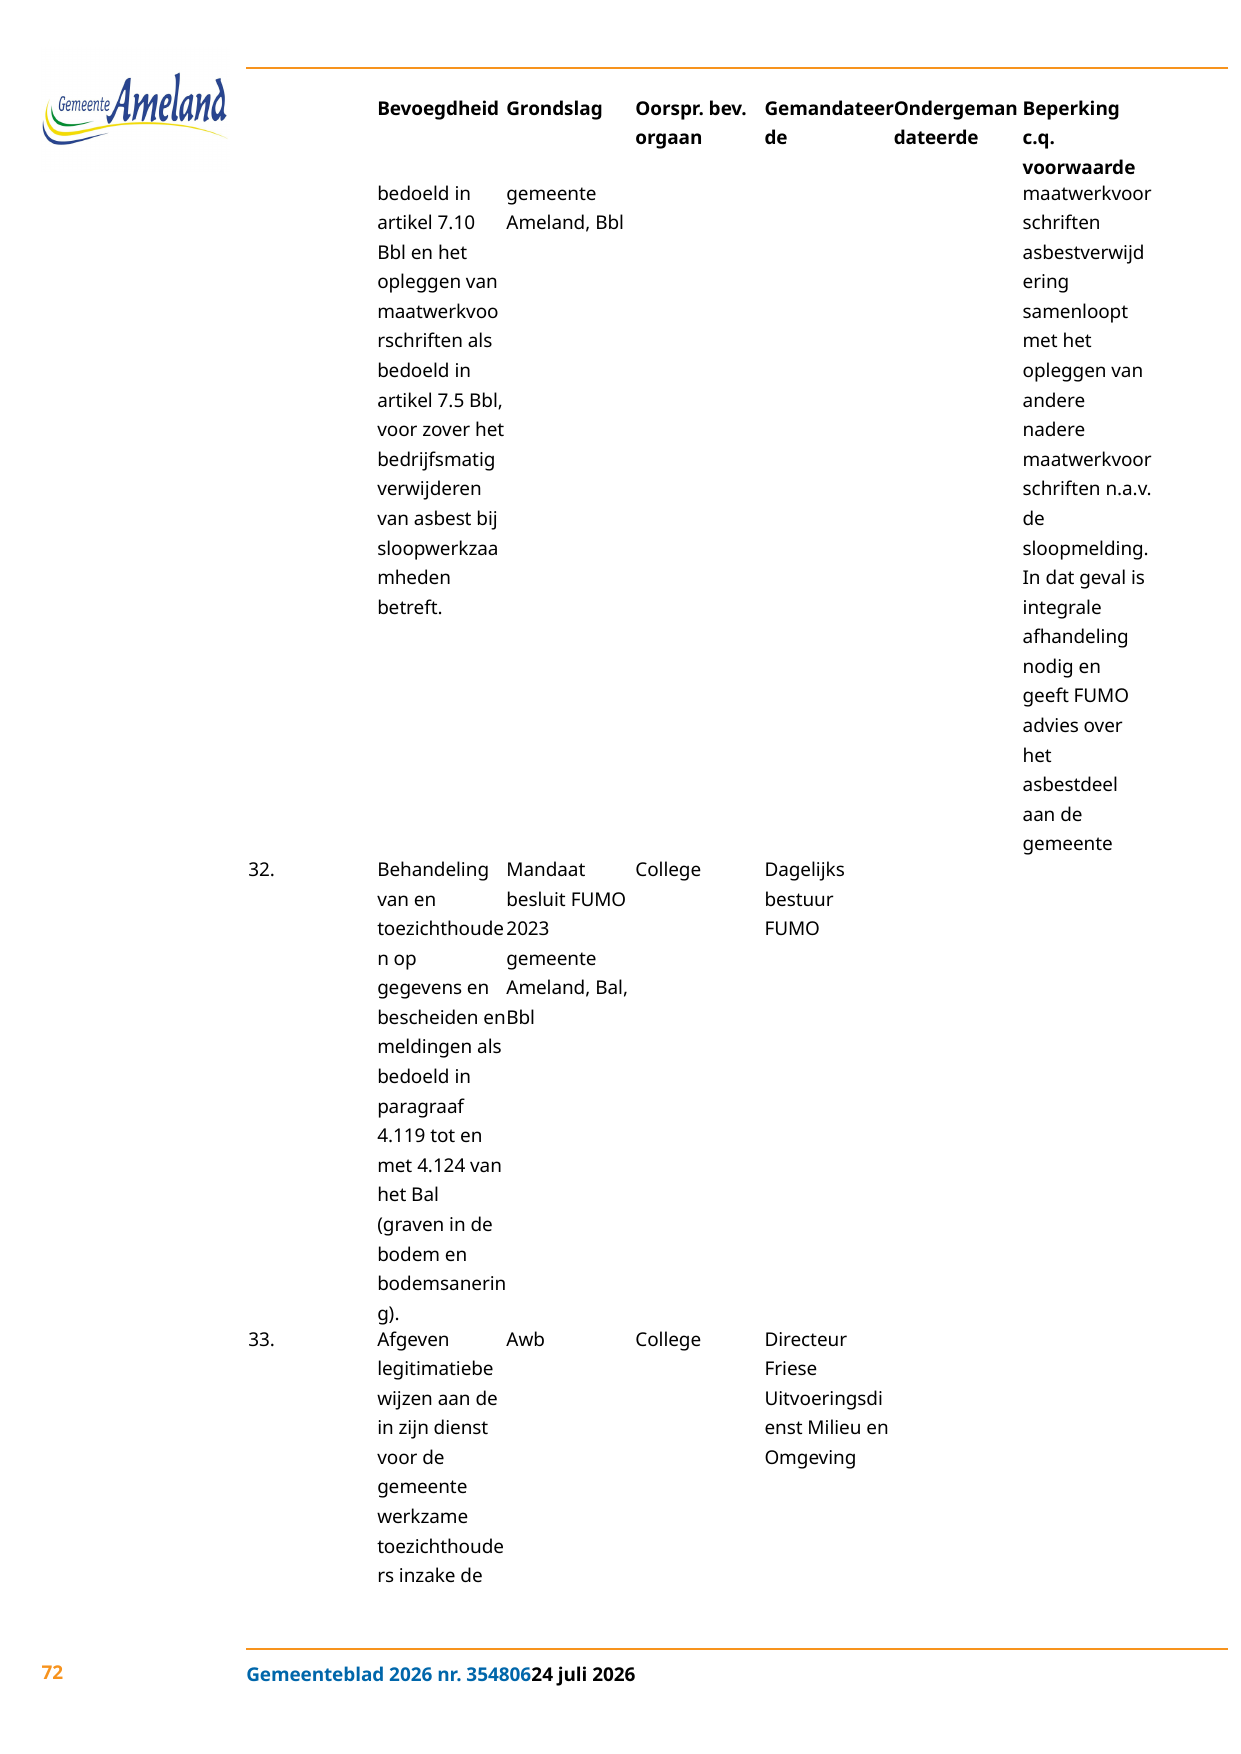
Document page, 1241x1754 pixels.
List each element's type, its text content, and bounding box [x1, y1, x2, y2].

table_cell [894, 856, 1022, 1326]
table_cell maatwerkvoorschriften asbestverwijdering samenloopt met het opleggen van andere nadere maatwerkvoorschriften n.a.v. de sloopmelding. In dat geval is integrale afhandeling nodig en geeft FUMO advies over het asbestdeel aan de gemeente [1023, 180, 1152, 856]
table_cell Directeur Friese Uitvoeringsdienst Milieu en Omgeving [764, 1326, 893, 1588]
table_header Beperking c.q. voorwaarde [1023, 95, 1152, 180]
table_cell College [635, 1326, 764, 1588]
table_cell gemeente Ameland, Bbl [506, 180, 635, 856]
table_header Grondslag [506, 95, 635, 180]
table_cell [248, 1326, 377, 1588]
table_cell Mandaat besluit FUMO 2023 gemeente Ameland, Bal, Bbl [506, 856, 635, 1326]
table_header Ondergemandateerde [894, 95, 1022, 180]
table_header Oorspr. bev. orgaan [635, 95, 764, 180]
table_cell Dagelijks bestuur FUMO [764, 856, 893, 1326]
table_header [248, 95, 377, 180]
table_cell [894, 1326, 1022, 1588]
table_cell bedoeld in artikel 7.10 Bbl en het opleggen van maatwerkvoorschriften als bedoeld in artikel 7.5 Bbl, voor zover het bedrijfsmatig verwijderen van asbest bij sloopwerkzaamheden betreft. [377, 180, 506, 856]
table_cell [764, 180, 893, 856]
table_cell [248, 180, 377, 856]
table_header Bevoegdheid [377, 95, 506, 180]
table_cell College [635, 856, 764, 1326]
picture [41, 47, 231, 172]
table_cell [1023, 856, 1152, 1326]
table_cell [248, 856, 377, 1326]
table_cell [894, 180, 1022, 856]
table_cell [635, 180, 764, 856]
table_cell Awb [506, 1326, 635, 1588]
table_header Gemandateerde [764, 95, 893, 180]
table_cell [1023, 1326, 1152, 1588]
table_cell Afgeven legitimatiebewijzen aan de in zijn dienst voor de gemeente werkzame toezichthouders inzake de [377, 1326, 506, 1588]
table_cell Behandeling van en toezichthouden op gegevens en bescheiden en meldingen als bedoeld in paragraaf 4.119 tot en met 4.124 van het Bal (graven in de bodem en bodemsanering). [377, 856, 506, 1326]
